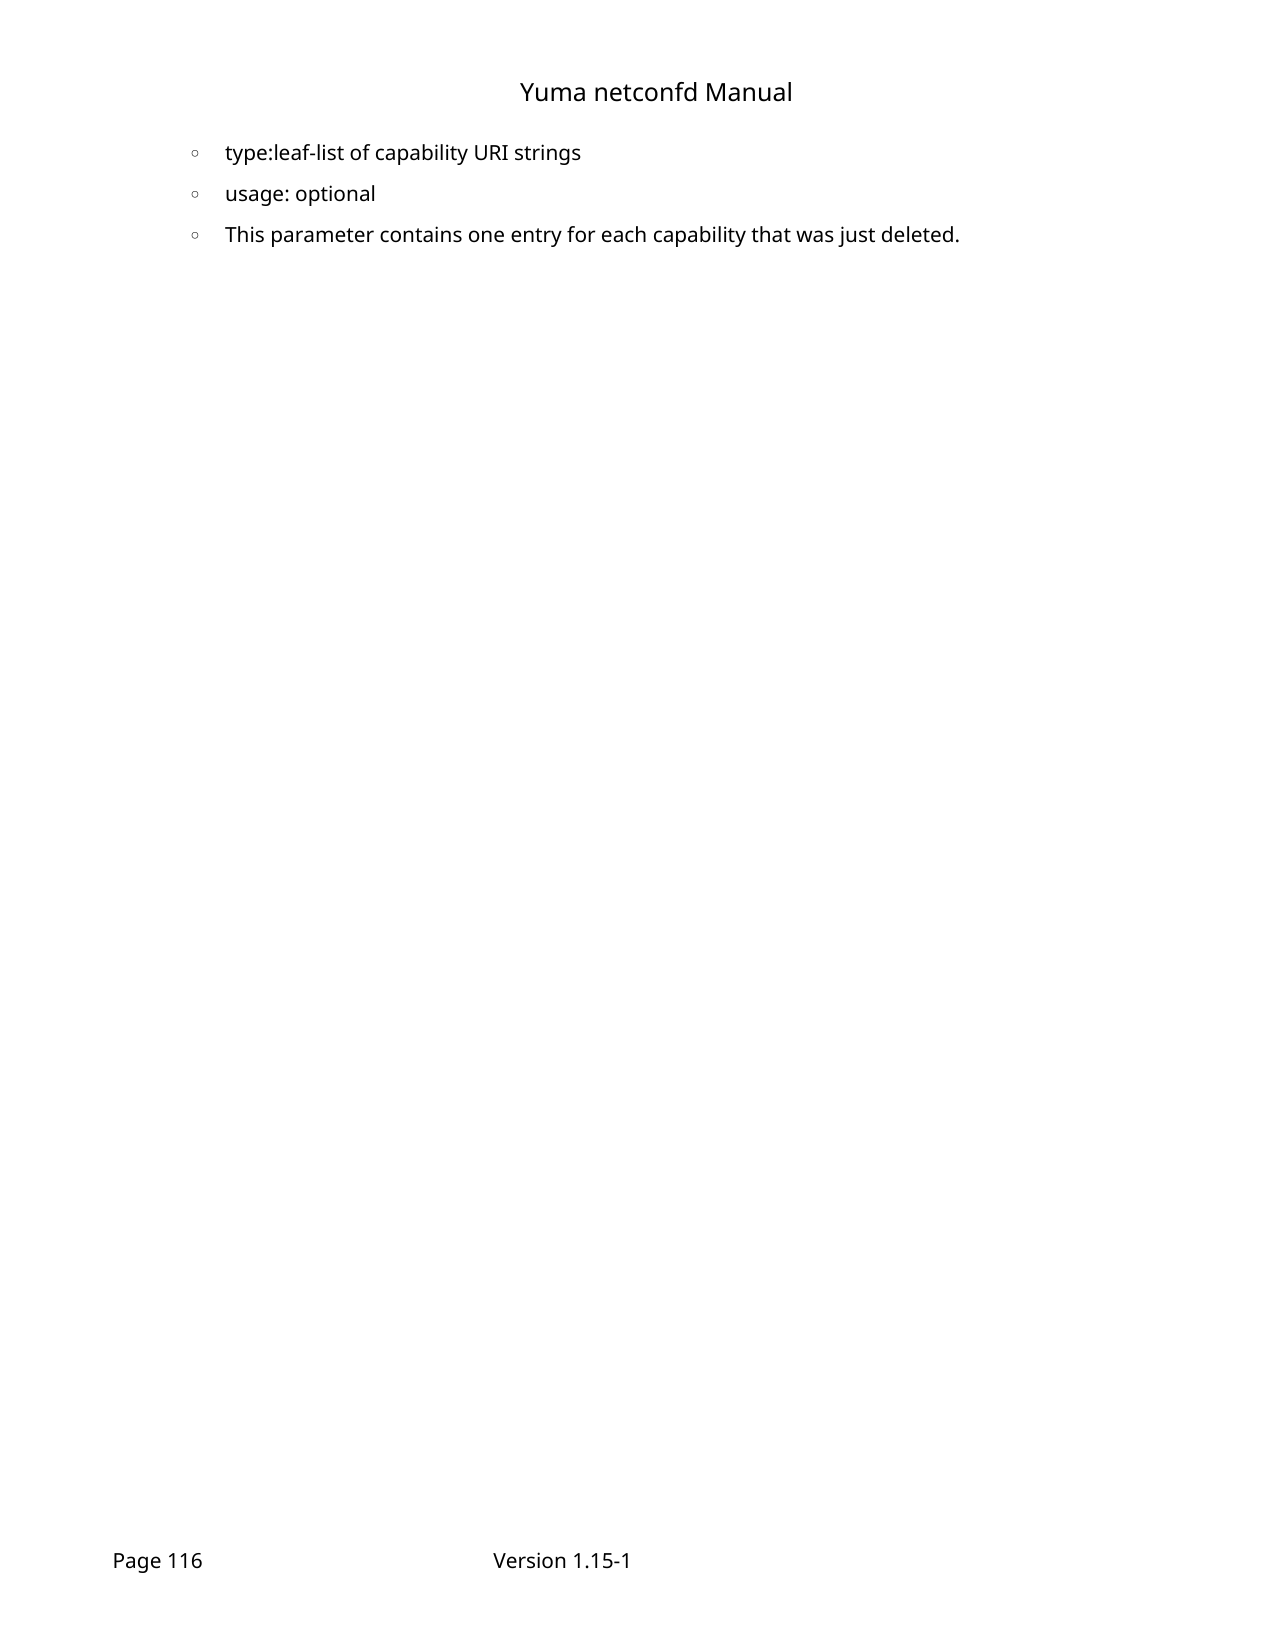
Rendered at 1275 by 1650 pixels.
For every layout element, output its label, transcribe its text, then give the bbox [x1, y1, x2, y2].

list type:leaf-list of capability URI strings [187, 138, 1200, 167]
list usage: optional [187, 179, 1200, 208]
list This parameter contains one entry for each capability that was just deleted. [187, 220, 1200, 249]
